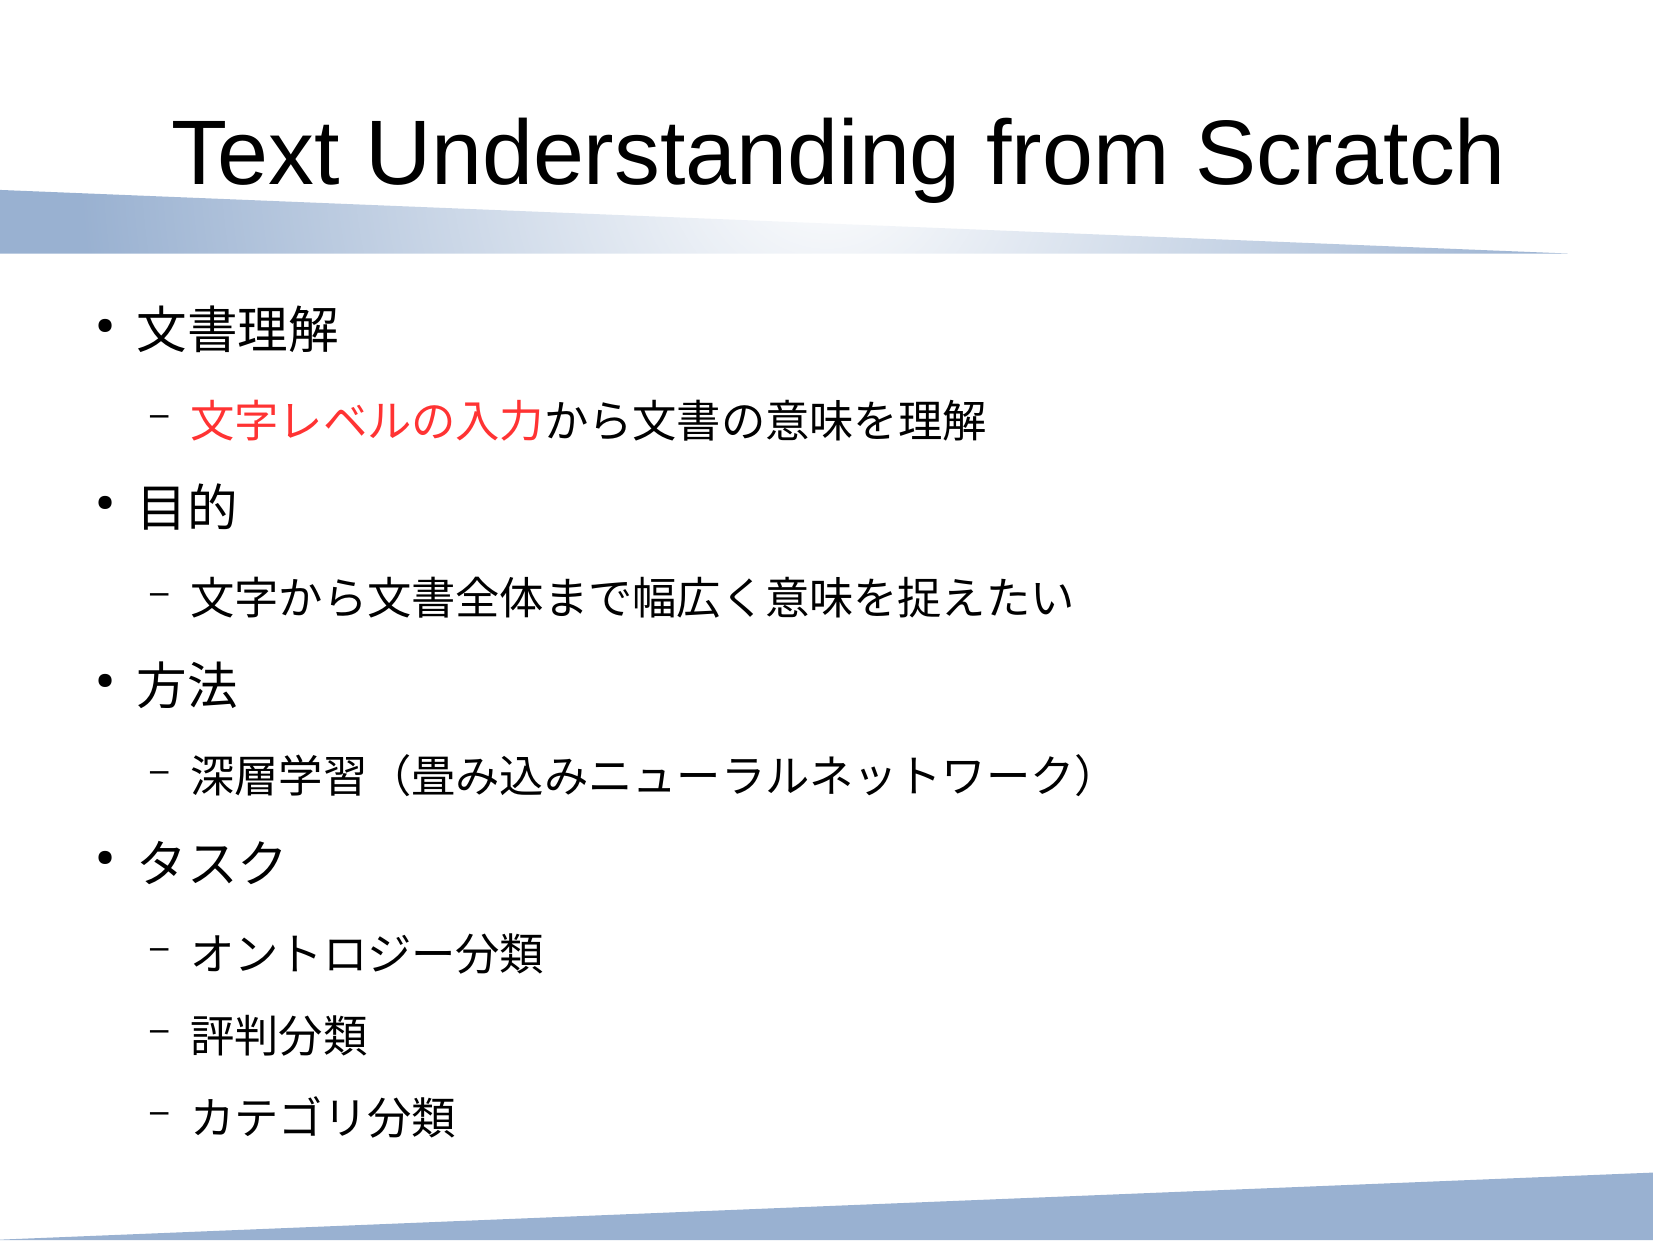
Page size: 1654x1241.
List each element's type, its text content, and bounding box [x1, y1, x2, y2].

title Text Understanding from Scratch [82, 49, 1571, 257]
list 文書理解 文字レベルの入力から文書の意味を理解 目的 文字から文書全体まで幅広く意味を捉えたい 方法 深層学習（畳み込みニューラルネットワーク） タスク オントロジー分類 評判分類 カテゴリ分類 [82, 290, 1571, 1158]
